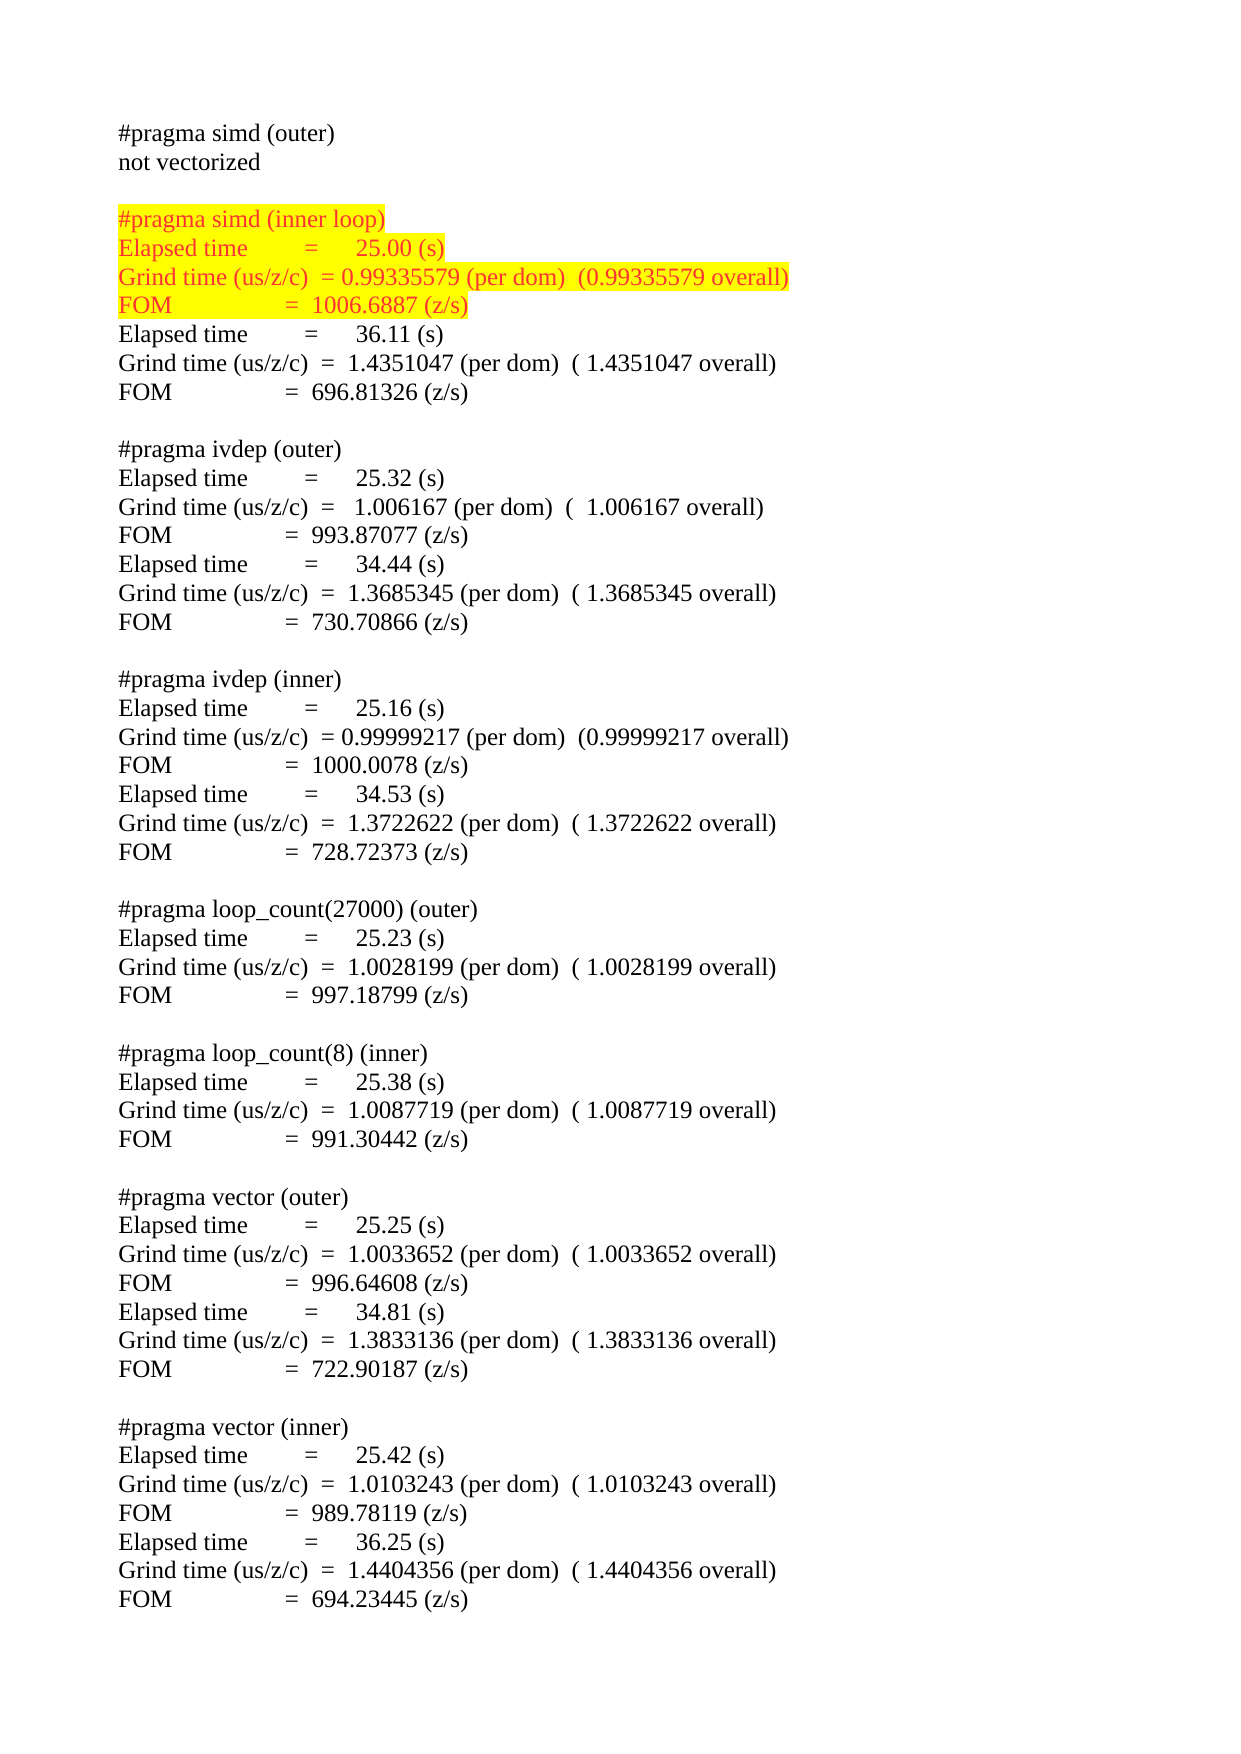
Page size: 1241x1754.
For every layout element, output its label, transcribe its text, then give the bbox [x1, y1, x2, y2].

text FOM = 730.70866 (z/s) [118, 607, 1122, 636]
text #pragma ivdep (outer) [118, 434, 1122, 463]
text FOM = 996.64608 (z/s) [118, 1268, 1122, 1297]
text #pragma loop_count(27000) (outer) [118, 894, 1122, 923]
text Elapsed time = 25.32 (s) [118, 463, 1122, 492]
text Elapsed time = 25.16 (s) [118, 693, 1122, 722]
text FOM = 991.30442 (z/s) [118, 1124, 1122, 1153]
text Elapsed time = 25.00 (s) [118, 233, 1122, 262]
text Elapsed time = 25.23 (s) [118, 923, 1122, 952]
text not vectorized [118, 147, 1122, 176]
text #pragma simd (inner loop) [118, 204, 1122, 233]
text FOM = 728.72373 (z/s) [118, 837, 1122, 866]
text Grind time (us/z/c) = 1.0033652 (per dom) ( 1.0033652 overall) [118, 1239, 1122, 1268]
text Elapsed time = 25.25 (s) [118, 1211, 1122, 1239]
text Grind time (us/z/c) = 0.99335579 (per dom) (0.99335579 overall) [118, 262, 1122, 291]
text Grind time (us/z/c) = 1.006167 (per dom) ( 1.006167 overall) [118, 492, 1122, 521]
text Elapsed time = 25.42 (s) [118, 1441, 1122, 1469]
text FOM = 989.78119 (z/s) [118, 1498, 1122, 1527]
text FOM = 696.81326 (z/s) [118, 377, 1122, 406]
text Grind time (us/z/c) = 1.4404356 (per dom) ( 1.4404356 overall) [118, 1556, 1122, 1584]
text Elapsed time = 25.38 (s) [118, 1067, 1122, 1096]
text FOM = 722.90187 (z/s) [118, 1354, 1122, 1383]
text #pragma vector (outer) [118, 1182, 1122, 1211]
text Grind time (us/z/c) = 1.4351047 (per dom) ( 1.4351047 overall) [118, 348, 1122, 377]
text FOM = 993.87077 (z/s) [118, 521, 1122, 549]
text Elapsed time = 34.53 (s) [118, 779, 1122, 808]
text Grind time (us/z/c) = 1.0028199 (per dom) ( 1.0028199 overall) [118, 952, 1122, 981]
text Grind time (us/z/c) = 1.3685345 (per dom) ( 1.3685345 overall) [118, 578, 1122, 607]
text #pragma vector (inner) [118, 1412, 1122, 1441]
text Elapsed time = 36.11 (s) [118, 319, 1122, 348]
text #pragma loop_count(8) (inner) [118, 1038, 1122, 1067]
text FOM = 1006.6887 (z/s) [118, 291, 1122, 319]
text #pragma ivdep (inner) [118, 664, 1122, 693]
text Elapsed time = 36.25 (s) [118, 1527, 1122, 1556]
text Grind time (us/z/c) = 1.3833136 (per dom) ( 1.3833136 overall) [118, 1326, 1122, 1354]
text Grind time (us/z/c) = 1.3722622 (per dom) ( 1.3722622 overall) [118, 808, 1122, 837]
text Grind time (us/z/c) = 1.0087719 (per dom) ( 1.0087719 overall) [118, 1096, 1122, 1124]
text Elapsed time = 34.81 (s) [118, 1297, 1122, 1326]
text FOM = 694.23445 (z/s) [118, 1584, 1122, 1613]
text Grind time (us/z/c) = 1.0103243 (per dom) ( 1.0103243 overall) [118, 1469, 1122, 1498]
text FOM = 997.18799 (z/s) [118, 981, 1122, 1009]
text Grind time (us/z/c) = 0.99999217 (per dom) (0.99999217 overall) [118, 722, 1122, 751]
text #pragma simd (outer) [118, 118, 1122, 147]
text FOM = 1000.0078 (z/s) [118, 751, 1122, 779]
text Elapsed time = 34.44 (s) [118, 549, 1122, 578]
